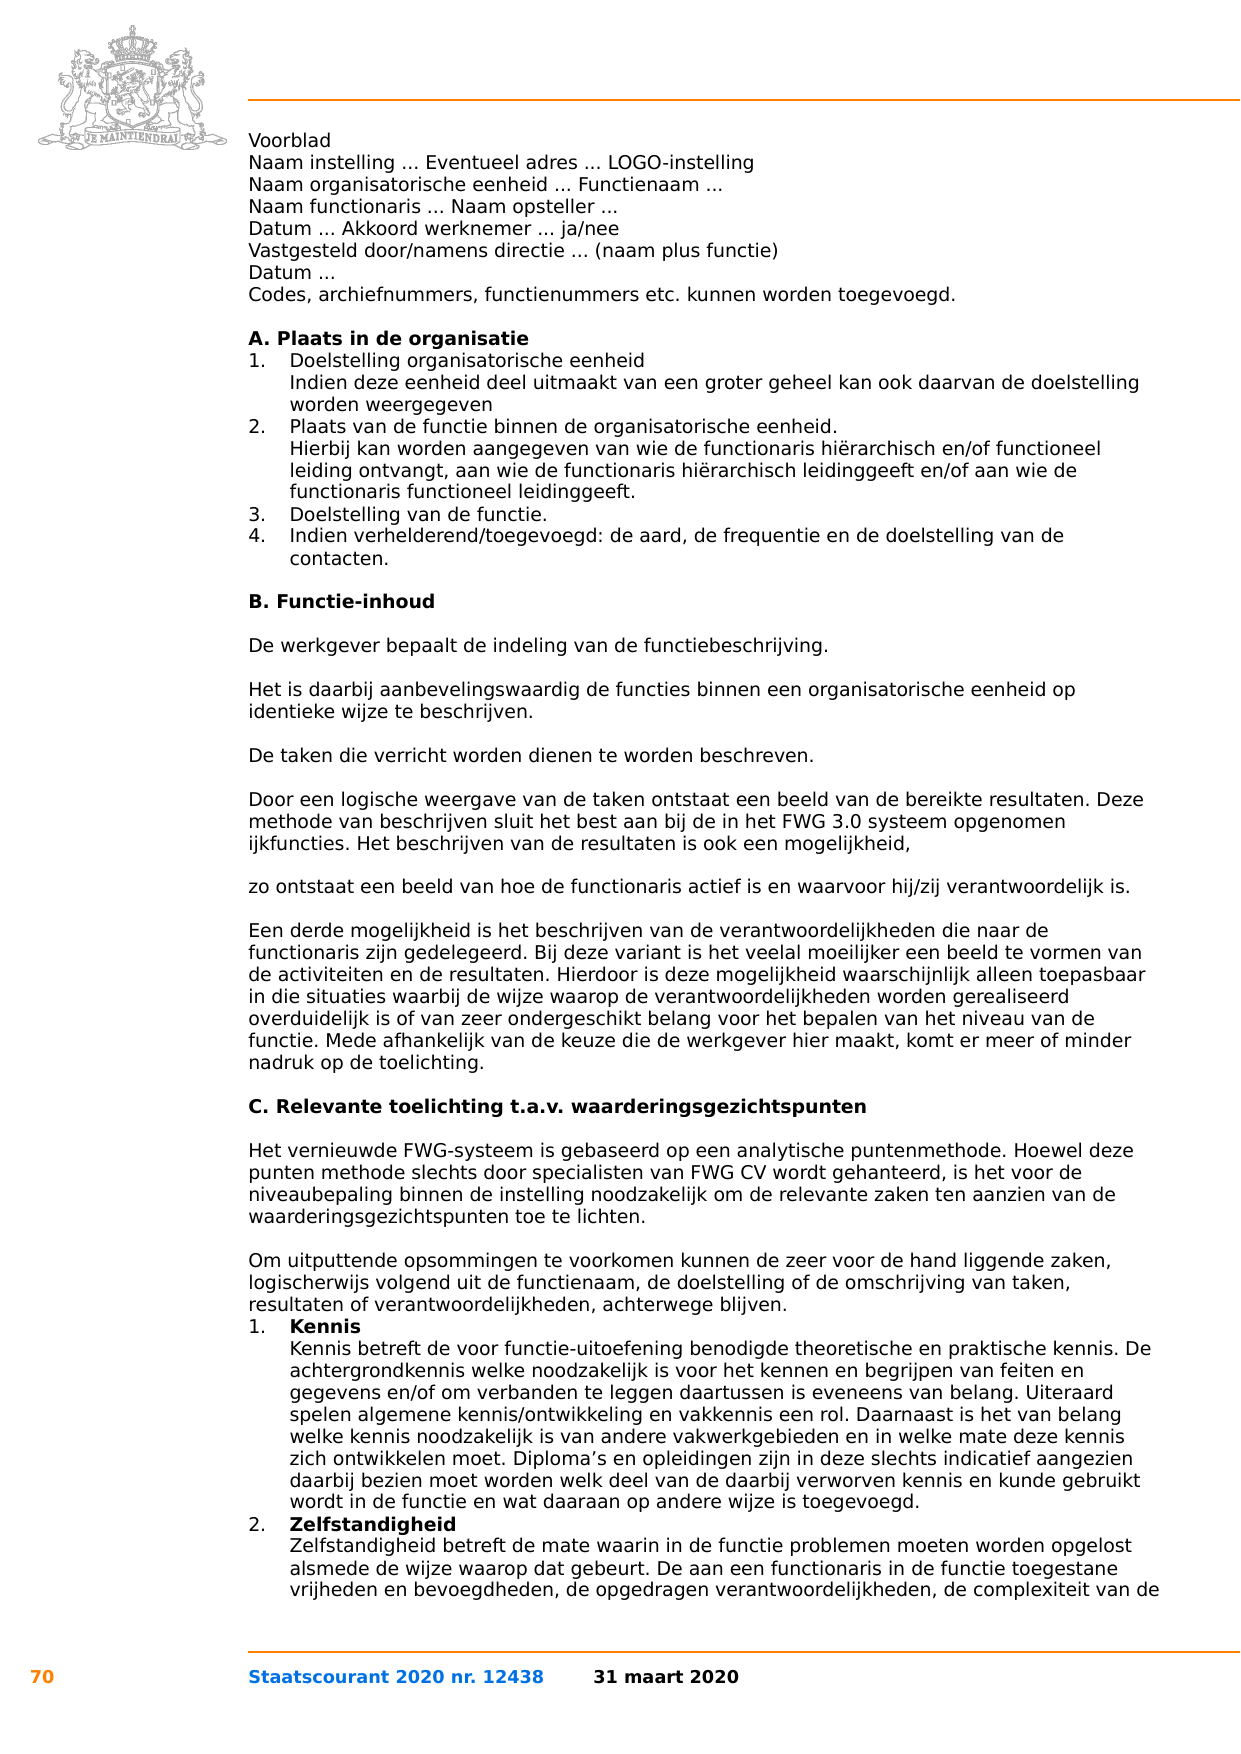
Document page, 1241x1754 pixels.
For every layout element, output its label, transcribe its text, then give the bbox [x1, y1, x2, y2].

text De werkgever bepaalt de indeling van de functiebeschrijving. [248, 635, 1163, 657]
text Datum ... [248, 262, 1163, 284]
text 1. Doelstelling organisatorische eenheid [248, 349, 1163, 372]
text De taken die verricht worden dienen te worden beschreven. [248, 745, 1163, 767]
text 4. Indien verhelderend/toegevoegd: de aard, de frequentie en de doelstelling van de contacten. [248, 525, 1163, 569]
text Codes, archiefnummers, functienummers etc. kunnen worden toegevoegd. [248, 284, 1163, 306]
text Datum ... Akkoord werknemer ... ja/nee [248, 218, 1163, 240]
text Door een logische weergave van de taken ontstaat een beeld van de bereikte resultaten. Deze methode van beschrijven sluit het best aan bij de in het FWG 3.0 systeem opgenomen ijkfuncties. Het beschrijven van de resultaten is ook een mogelijkheid, [248, 789, 1163, 854]
text 3. Doelstelling van de functie. [248, 503, 1163, 525]
subtitle C. Relevante toelichting t.a.v. waarderingsgezichtspunten [248, 1096, 1163, 1118]
text 1. Kennis [248, 1316, 1163, 1338]
text Voorblad [248, 130, 1163, 152]
text Naam organisatorische eenheid ... Functienaam ... [248, 174, 1163, 196]
text Een derde mogelijkheid is het beschrijven van de verantwoordelijkheden die naar de functionaris zijn gedelegeerd. Bij deze variant is het veelal moeilijker een beeld te vormen van de activiteiten en de resultaten. Hierdoor is deze mogelijkheid waarschijnlijk alleen toepasbaar in die situaties waarbij de wijze waarop de verantwoordelijkheden worden gerealiseerd overduidelijk is of van zeer ondergeschikt belang voor het bepalen van het niveau van de functie. Mede afhankelijk van de keuze die de werkgever hier maakt, komt er meer of minder nadruk op de toelichting. [248, 920, 1163, 1074]
text zo ontstaat een beeld van hoe de functionaris actief is en waarvoor hij/zij verantwoordelijk is. [248, 876, 1163, 898]
subtitle B. Functie-inhoud [248, 591, 1163, 613]
text Naam functionaris ... Naam opsteller ... [248, 196, 1163, 218]
text Het is daarbij aanbevelingswaardig de functies binnen een organisatorische eenheid op identieke wijze te beschrijven. [248, 679, 1163, 723]
text Het vernieuwde FWG-systeem is gebaseerd op een analytische puntenmethode. Hoewel deze punten methode slechts door specialisten van FWG CV wordt gehanteerd, is het voor de niveaubepaling binnen de instelling noodzakelijk om de relevante zaken ten aanzien van de waarderingsgezichtspunten toe te lichten. [248, 1140, 1163, 1228]
text Om uitputtende opsommingen te voorkomen kunnen de zeer voor de hand liggende zaken, logischerwijs volgend uit de functienaam, de doelstelling of de omschrijving van taken, resultaten of verantwoordelijkheden, achterwege blijven. [248, 1250, 1163, 1316]
picture [38, 25, 227, 150]
text Zelfstandigheid betreft de mate waarin in de functie problemen moeten worden opgelost alsmede de wijze waarop dat gebeurt. De aan een functionaris in de functie toegestane vrijheden en bevoegdheden, de opgedragen verantwoordelijkheden, de complexiteit van de [289, 1535, 1163, 1601]
text Vastgesteld door/namens directie ... (naam plus functie) [248, 240, 1163, 262]
text Hierbij kan worden aangegeven van wie de functionaris hiërarchisch en/of functioneel leiding ontvangt, aan wie de functionaris hiërarchisch leidinggeeft en/of aan wie de functionaris functioneel leidinggeeft. [289, 437, 1163, 503]
text 2. Plaats van de functie binnen de organisatorische eenheid. [248, 416, 1163, 437]
subtitle A. Plaats in de organisatie [248, 328, 1163, 349]
text Kennis betreft de voor functie-uitoefening benodigde theoretische en praktische kennis. De achtergrondkennis welke noodzakelijk is voor het kennen en begrijpen van feiten en gegevens en/of om verbanden te leggen daartussen is eveneens van belang. Uiteraard spelen algemene kennis/ontwikkeling en vakkennis een rol. Daarnaast is het van belang welke kennis noodzakelijk is van andere vakwerkgebieden en in welke mate deze kennis zich ontwikkelen moet. Diploma’s en opleidingen zijn in deze slechts indicatief aangezien daarbij bezien moet worden welk deel van de daarbij verworven kennis en kunde gebruikt wordt in de functie en wat daaraan op andere wijze is toegevoegd. [289, 1338, 1163, 1513]
text 2. Zelfstandigheid [248, 1513, 1163, 1535]
text Naam instelling ... Eventueel adres ... LOGO-instelling [248, 152, 1163, 174]
text Indien deze eenheid deel uitmaakt van een groter geheel kan ook daarvan de doelstelling worden weergegeven [289, 372, 1163, 416]
